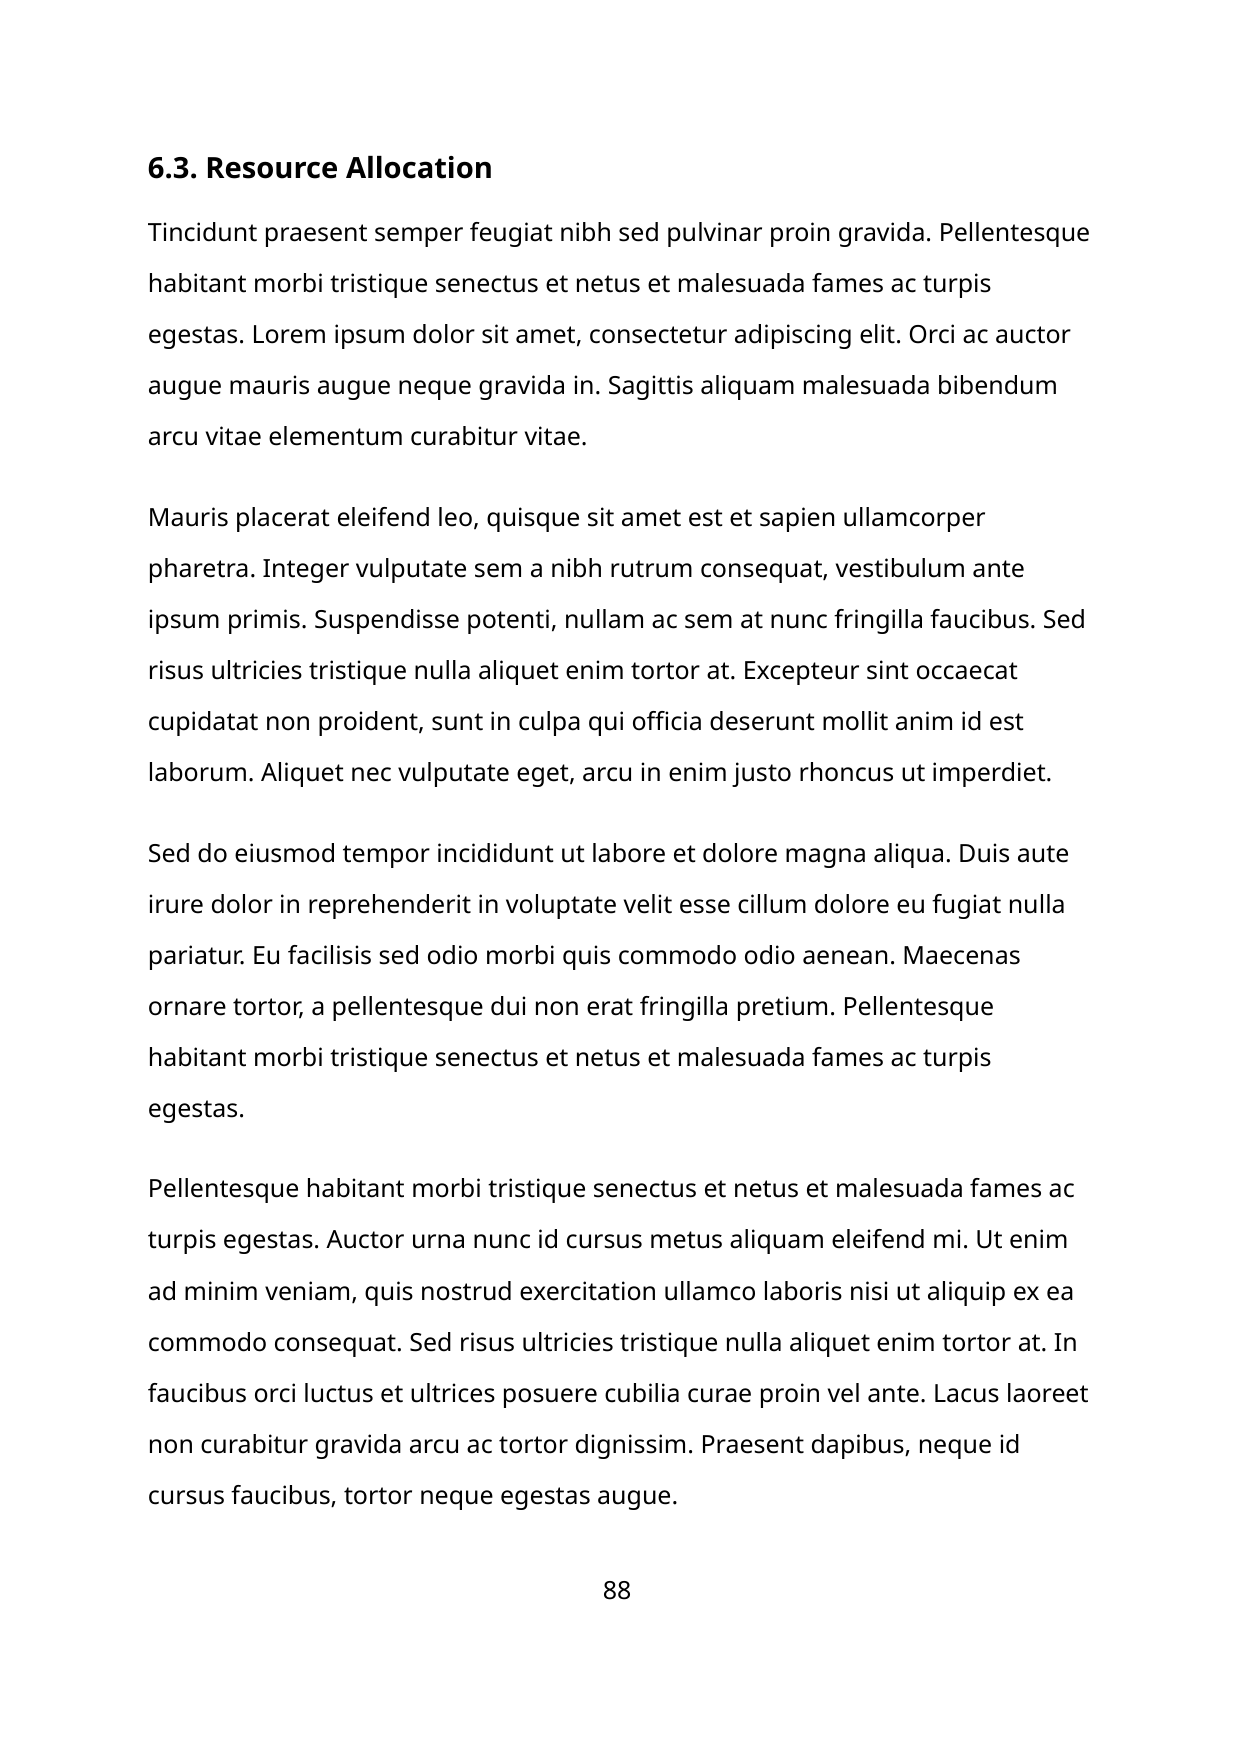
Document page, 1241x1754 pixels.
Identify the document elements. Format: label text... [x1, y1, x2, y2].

text Pellentesque habitant morbi tristique senectus et netus et malesuada fames ac turpis egestas. Auctor urna nunc id cursus metus aliquam eleifend mi. Ut enim ad minim veniam, quis nostrud exercitation ullamco laboris nisi ut aliquip ex ea commodo consequat. Sed risus ultricies tristique nulla aliquet enim tortor at. In faucibus orci luctus et ultrices posuere cubilia curae proin vel ante. Lacus laoreet non curabitur gravida arcu ac tortor dignissim. Praesent dapibus, neque id cursus faucibus, tortor neque egestas augue. [148, 1171, 1093, 1511]
text Sed do eiusmod tempor incididunt ut labore et dolore magna aliqua. Duis aute irure dolor in reprehenderit in voluptate velit esse cillum dolore eu fugiat nulla pariatur. Eu facilisis sed odio morbi quis commodo odio aenean. Maecenas ornare tortor, a pellentesque dui non erat fringilla pretium. Pellentesque habitant morbi tristique senectus et netus et malesuada fames ac turpis egestas. [148, 835, 1093, 1124]
text Tincidunt praesent semper feugiat nibh sed pulvinar proin gravida. Pellentesque habitant morbi tristique senectus et netus et malesuada fames ac turpis egestas. Lorem ipsum dolor sit amet, consectetur adipiscing elit. Orci ac auctor augue mauris augue neque gravida in. Sagittis aliquam malesuada bibendum arcu vitae elementum curabitur vitae. [148, 214, 1093, 453]
subtitle 6.3. Resource Allocation [148, 148, 1093, 187]
text Mauris placerat eleifend leo, quisque sit amet est et sapien ullamcorper pharetra. Integer vulputate sem a nibh rutrum consequat, vestibulum ante ipsum primis. Suspendisse potenti, nullam ac sem at nunc fringilla faucibus. Sed risus ultricies tristique nulla aliquet enim tortor at. Excepteur sint occaecat cupidatat non proident, sunt in culpa qui officia deserunt mollit anim id est laborum. Aliquet nec vulputate eget, arcu in enim justo rhoncus ut imperdiet. [148, 499, 1093, 789]
